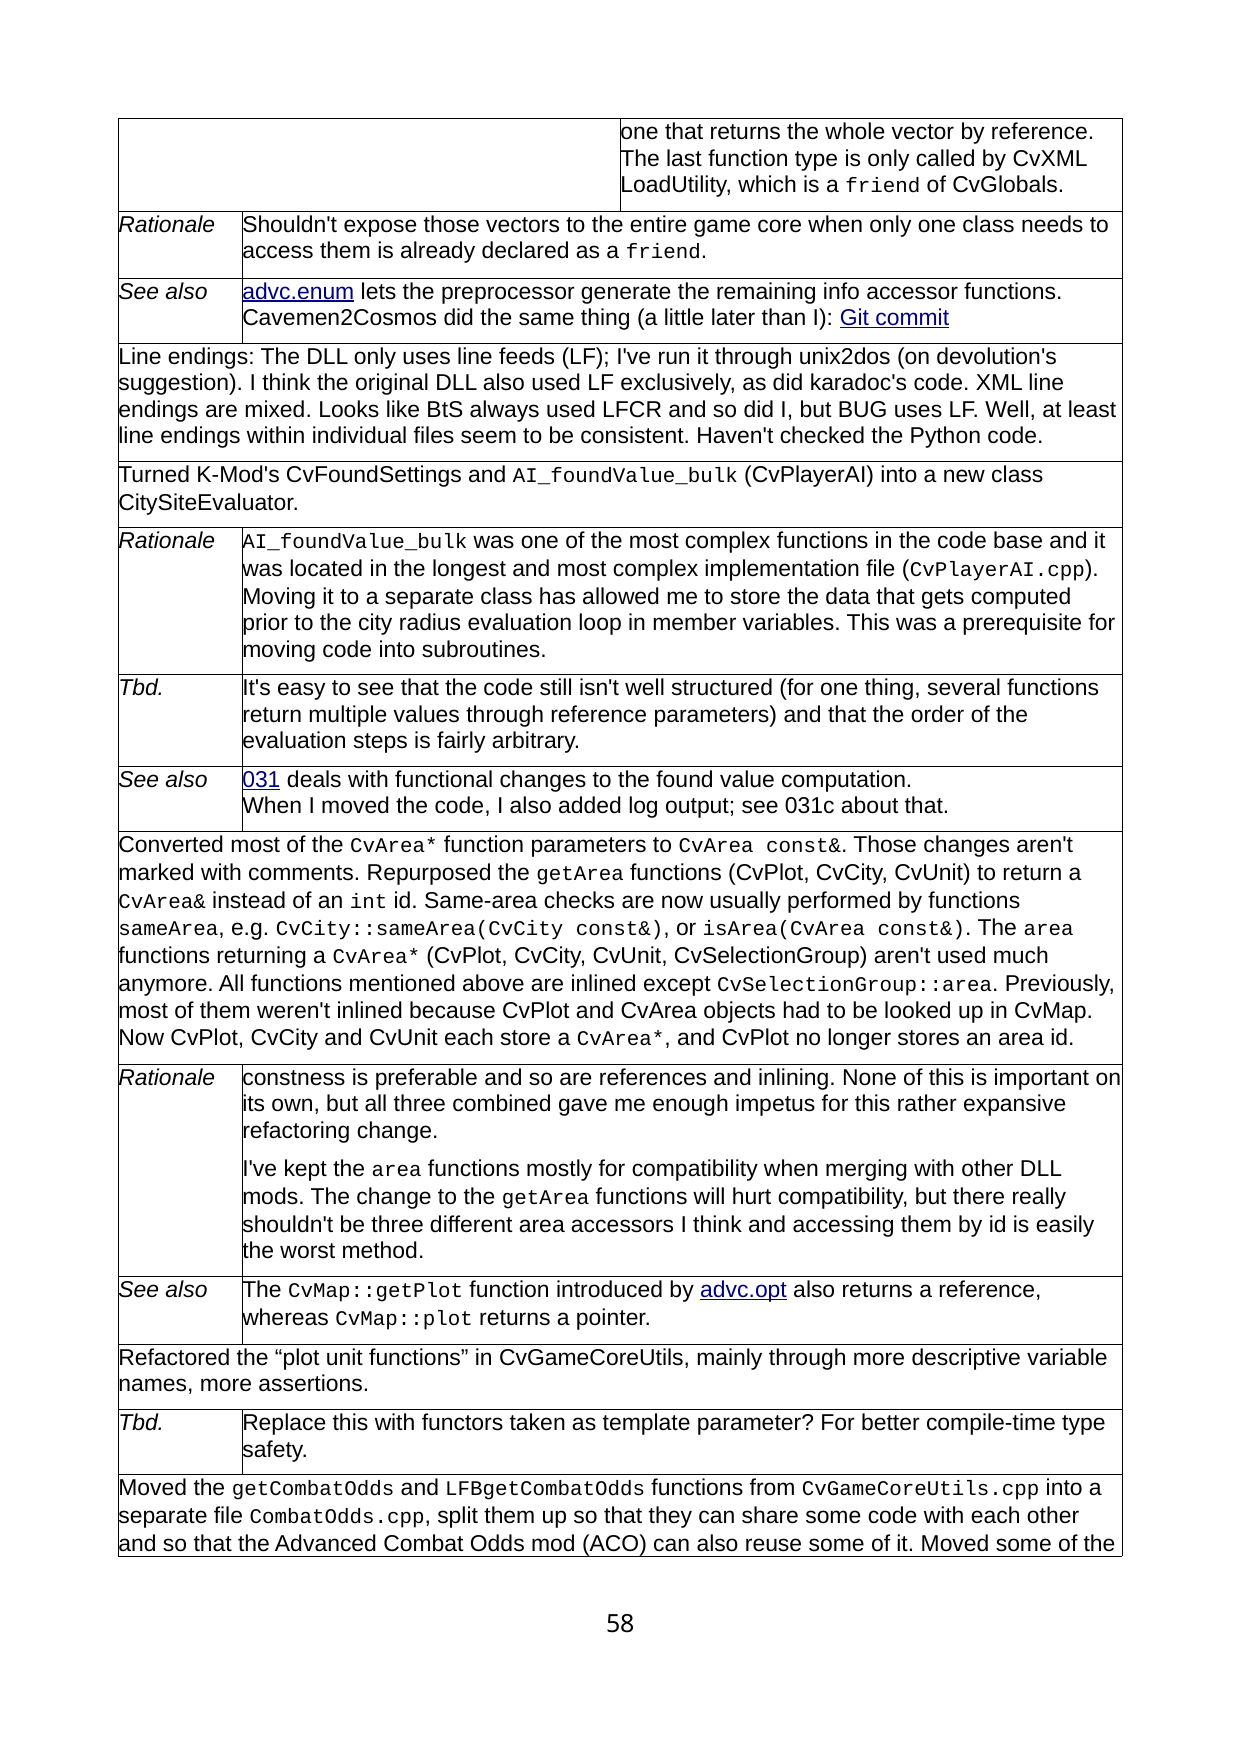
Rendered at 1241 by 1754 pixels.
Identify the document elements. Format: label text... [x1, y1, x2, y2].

table_cell It's easy to see that the code still isn't well structured (for one thing, several functions return multiple values through reference parameters) and that the order of the evaluation steps is fairly arbitrary. [243, 675, 1122, 766]
table_cell The CvMap::getPlot function introduced by advc.opt also returns a reference, whereas CvMap::plot returns a pointer. [243, 1277, 1122, 1344]
table_cell Turned K-Mod's CvFoundSettings and AI_foundValue_bulk (CvPlayerAI) into a new class CitySiteEvaluator. [119, 462, 1122, 527]
table_cell See also [119, 1277, 242, 1344]
table_cell Tbd. [119, 675, 242, 766]
table_cell advc.enum lets the preprocessor generate the remaining info accessor functions. Cavemen2Cosmos did the same thing (a little later than I): Git commit [243, 279, 1122, 343]
table_cell AI_foundValue_bulk was one of the most complex functions in the code base and it was located in the longest and most complex implementation file (CvPlayerAI.cpp). Moving it to a separate class has allowed me to store the data that gets computed prior to the city radius evaluation loop in member variables. This was a prerequisite for moving code into subroutines. [243, 528, 1122, 674]
table_cell See also [119, 279, 242, 343]
table_cell Refactored the “plot unit functions” in CvGameCoreUtils, mainly through more descriptive variable names, more assertions. [119, 1345, 1122, 1409]
table_cell Rationale [119, 212, 242, 278]
table_cell Rationale [119, 528, 242, 674]
table_cell Converted most of the CvArea* function parameters to CvArea const&. Those changes aren't marked with comments. Repurposed the getArea functions (CvPlot, CvCity, CvUnit) to return a CvArea& instead of an int id. Same-area checks are now usually performed by functions sameArea, e.g. CvCity::sameArea(CvCity const&), or isArea(CvArea const&). The area functions returning a CvArea* (CvPlot, CvCity, CvUnit, CvSelectionGroup) aren't used much anymore. All functions mentioned above are inlined except CvSelectionGroup::area. Previously, most of them weren't inlined because CvPlot and CvArea objects had to be looked up in CvMap. Now CvPlot, CvCity and CvUnit each store a CvArea*, and CvPlot no longer stores an area id. [119, 832, 1122, 1064]
table_cell one that returns the whole vector by reference. The last function type is only called by CvXML LoadUtility, which is a friend of CvGlobals. [621, 119, 1122, 211]
table_cell Line endings: The DLL only uses line feeds (LF); I've run it through unix2dos (on devolution's suggestion). I think the original DLL also used LF exclusively, as did karadoc's code. XML line endings are mixed. Looks like BtS always used LFCR and so did I, but BUG uses LF. Well, at least line endings within individual files seem to be consistent. Haven't checked the Python code. [119, 344, 1122, 461]
table_cell Tbd. [119, 1410, 242, 1474]
table_cell Rationale [119, 1065, 242, 1276]
table_cell See also [119, 767, 242, 831]
table_cell 031 deals with functional changes to the found value computation. When I moved the code, I also added log output; see 031c about that. [243, 767, 1122, 831]
table_cell constness is preferable and so are references and inlining. None of this is important on its own, but all three combined gave me enough impetus for this rather expansive refactoring change. I've kept the area functions mostly for compatibility when merging with other DLL mods. The change to the getArea functions will hurt compatibility, but there really shouldn't be three different area accessors I think and accessing them by id is easily the worst method. [243, 1065, 1122, 1276]
table_cell Moved the getCombatOdds and LFBgetCombatOdds functions from CvGameCoreUtils.cpp into a separate file CombatOdds.cpp, split them up so that they can share some code with each other and so that the Advanced Combat Odds mod (ACO) can also reuse some of it. Moved some of the [119, 1475, 1122, 1556]
table_cell Shouldn't expose those vectors to the entire game core when only one class needs to access them is already declared as a friend. [243, 212, 1122, 278]
table_cell Replace this with functors taken as template parameter? For better compile-time type safety. [243, 1410, 1122, 1474]
table_cell [119, 119, 620, 211]
